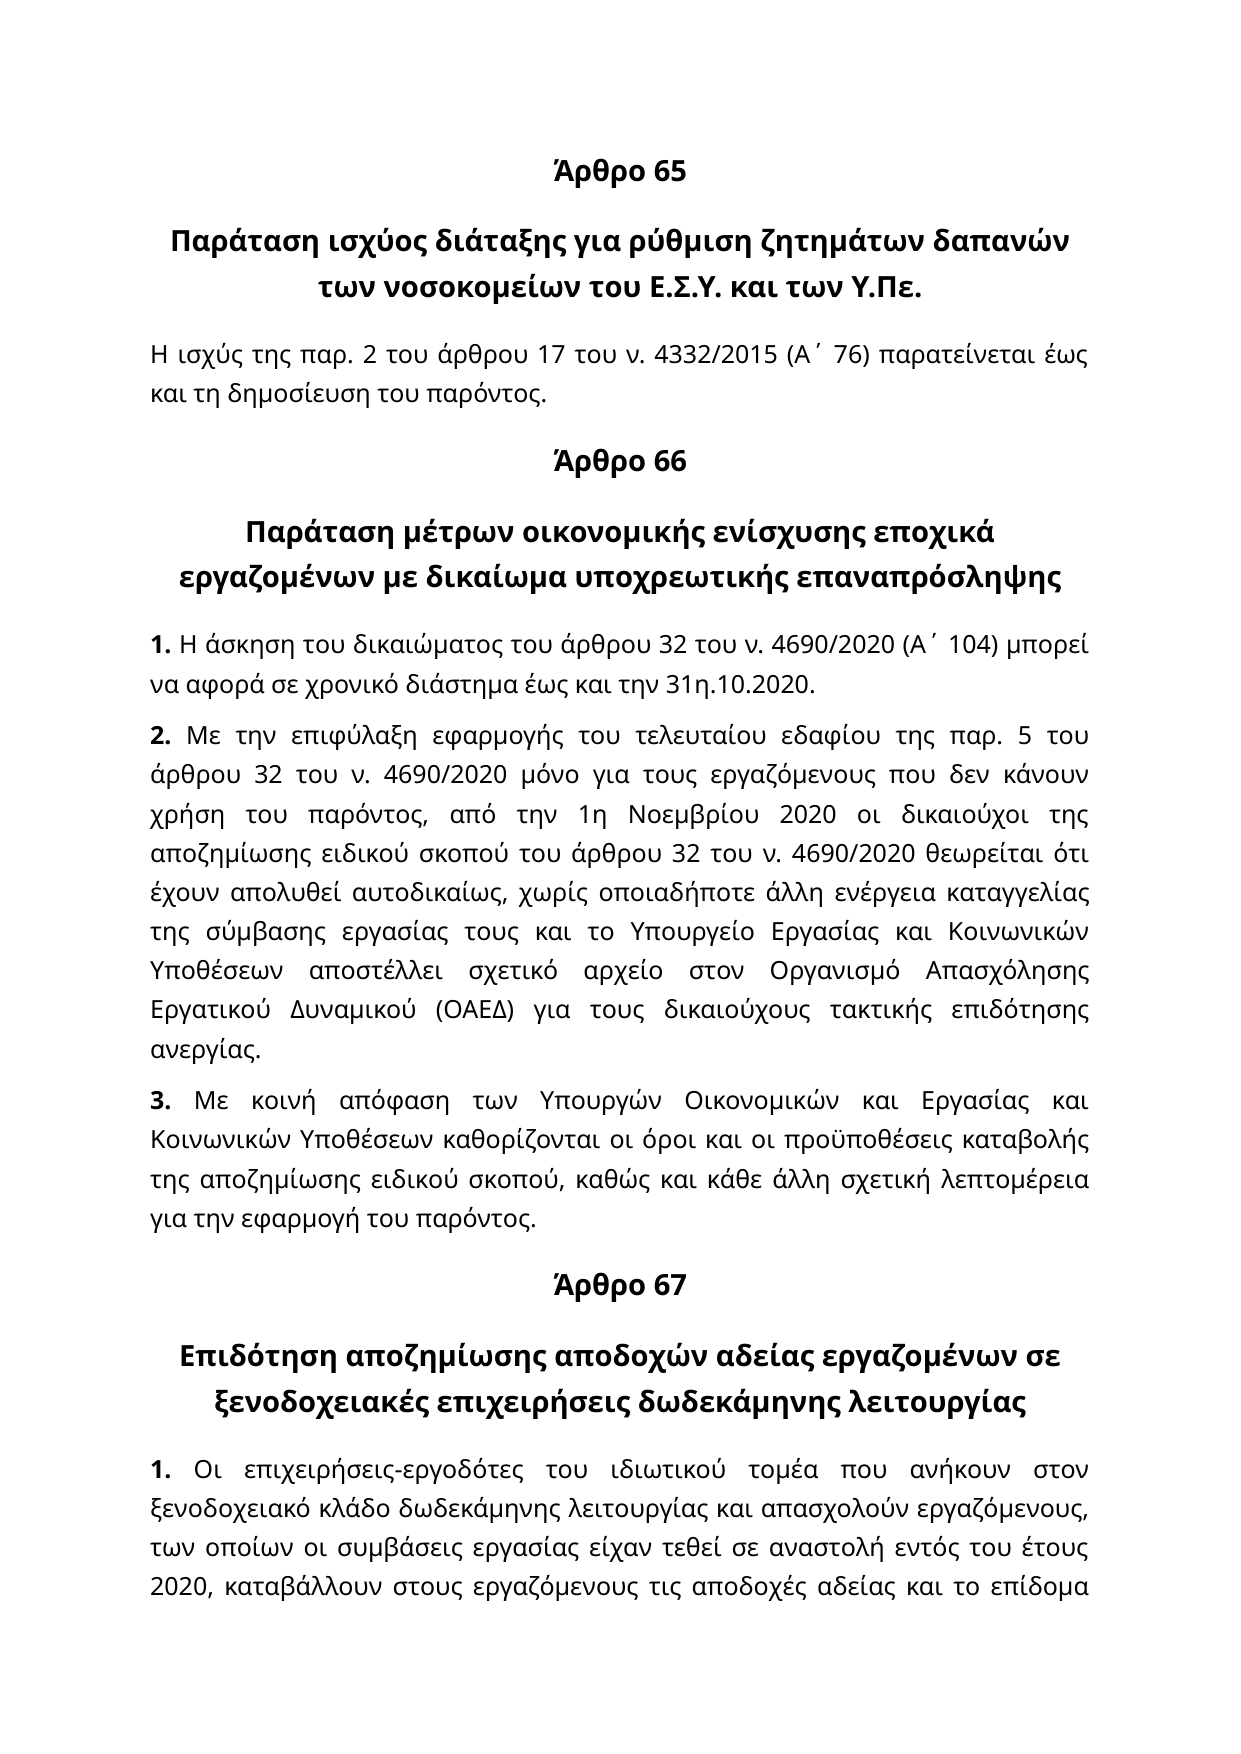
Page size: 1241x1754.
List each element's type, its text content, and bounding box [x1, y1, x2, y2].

text 1. Οι επιχειρήσεις-εργοδότες του ιδιωτικού τομέα που ανήκουν στον ξενοδοχειακό κλάδο δωδεκάμηνης λειτουργίας και απασχολούν εργαζόμενους, των οποίων οι συμβάσεις εργασίας είχαν τεθεί σε αναστολή εντός του έτους 2020, καταβάλλουν στους εργαζόμενους τις αποδοχές αδείας και το επίδομα [150, 1451, 1090, 1603]
text 2. Με την επιφύλαξη εφαρμογής του τελευταίου εδαφίου της παρ. 5 του άρθρου 32 του ν. 4690/2020 μόνο για τους εργαζόμενους που δεν κάνουν χρήση του παρόντος, από την 1η Νοεμβρίου 2020 οι δικαιούχοι της αποζημίωσης ειδικού σκοπού του άρθρου 32 του ν. 4690/2020 θεωρείται ότι έχουν απολυθεί αυτοδικαίως, χωρίς οποιαδήποτε άλλη ενέργεια καταγγελίας της σύμβασης εργασίας τους και το Υπουργείο Εργασίας και Κοινωνικών Υποθέσεων αποστέλλει σχετικό αρχείο στον Οργανισμό Απασχόλησης Εργατικού Δυναμικού (ΟΑΕΔ) για τους δικαιούχους τακτικής επιδότησης ανεργίας. [150, 718, 1090, 1065]
text 1. Η άσκηση του δικαιώματος του άρθρου 32 του ν. 4690/2020 (Α΄ 104) μπορεί να αφορά σε χρονικό διάστημα έως και την 31η.10.2020. [150, 627, 1090, 700]
subtitle Άρθρο 65 [150, 150, 1090, 190]
subtitle Άρθρο 67 [150, 1264, 1090, 1304]
subtitle Παράταση ισχύος διάταξης για ρύθμιση ζητημάτων δαπανών των νοσοκομείων του Ε.Σ.Υ. και των Υ.Πε. [150, 221, 1090, 306]
text Η ισχύς της παρ. 2 του άρθρου 17 του ν. 4332/2015 (Α΄ 76) παρατείνεται έως και τη δημοσίευση του παρόντος. [150, 337, 1090, 410]
subtitle Άρθρο 66 [150, 440, 1090, 480]
subtitle Επιδότηση αποζημίωσης αποδοχών αδείας εργαζομένων σε ξενοδοχειακές επιχειρήσεις δωδεκάμηνης λειτουργίας [150, 1335, 1090, 1421]
subtitle Παράταση μέτρων οικονομικής ενίσχυσης εποχικά εργαζομένων με δικαίωμα υποχρεωτικής επαναπρόσληψης [150, 511, 1090, 596]
text 3. Με κοινή απόφαση των Υπουργών Οικονομικών και Εργασίας και Κοινωνικών Υποθέσεων καθορίζονται οι όροι και οι προϋποθέσεις καταβολής της αποζημίωσης ειδικού σκοπού, καθώς και κάθε άλλη σχετική λεπτομέρεια για την εφαρμογή του παρόντος. [150, 1083, 1090, 1234]
